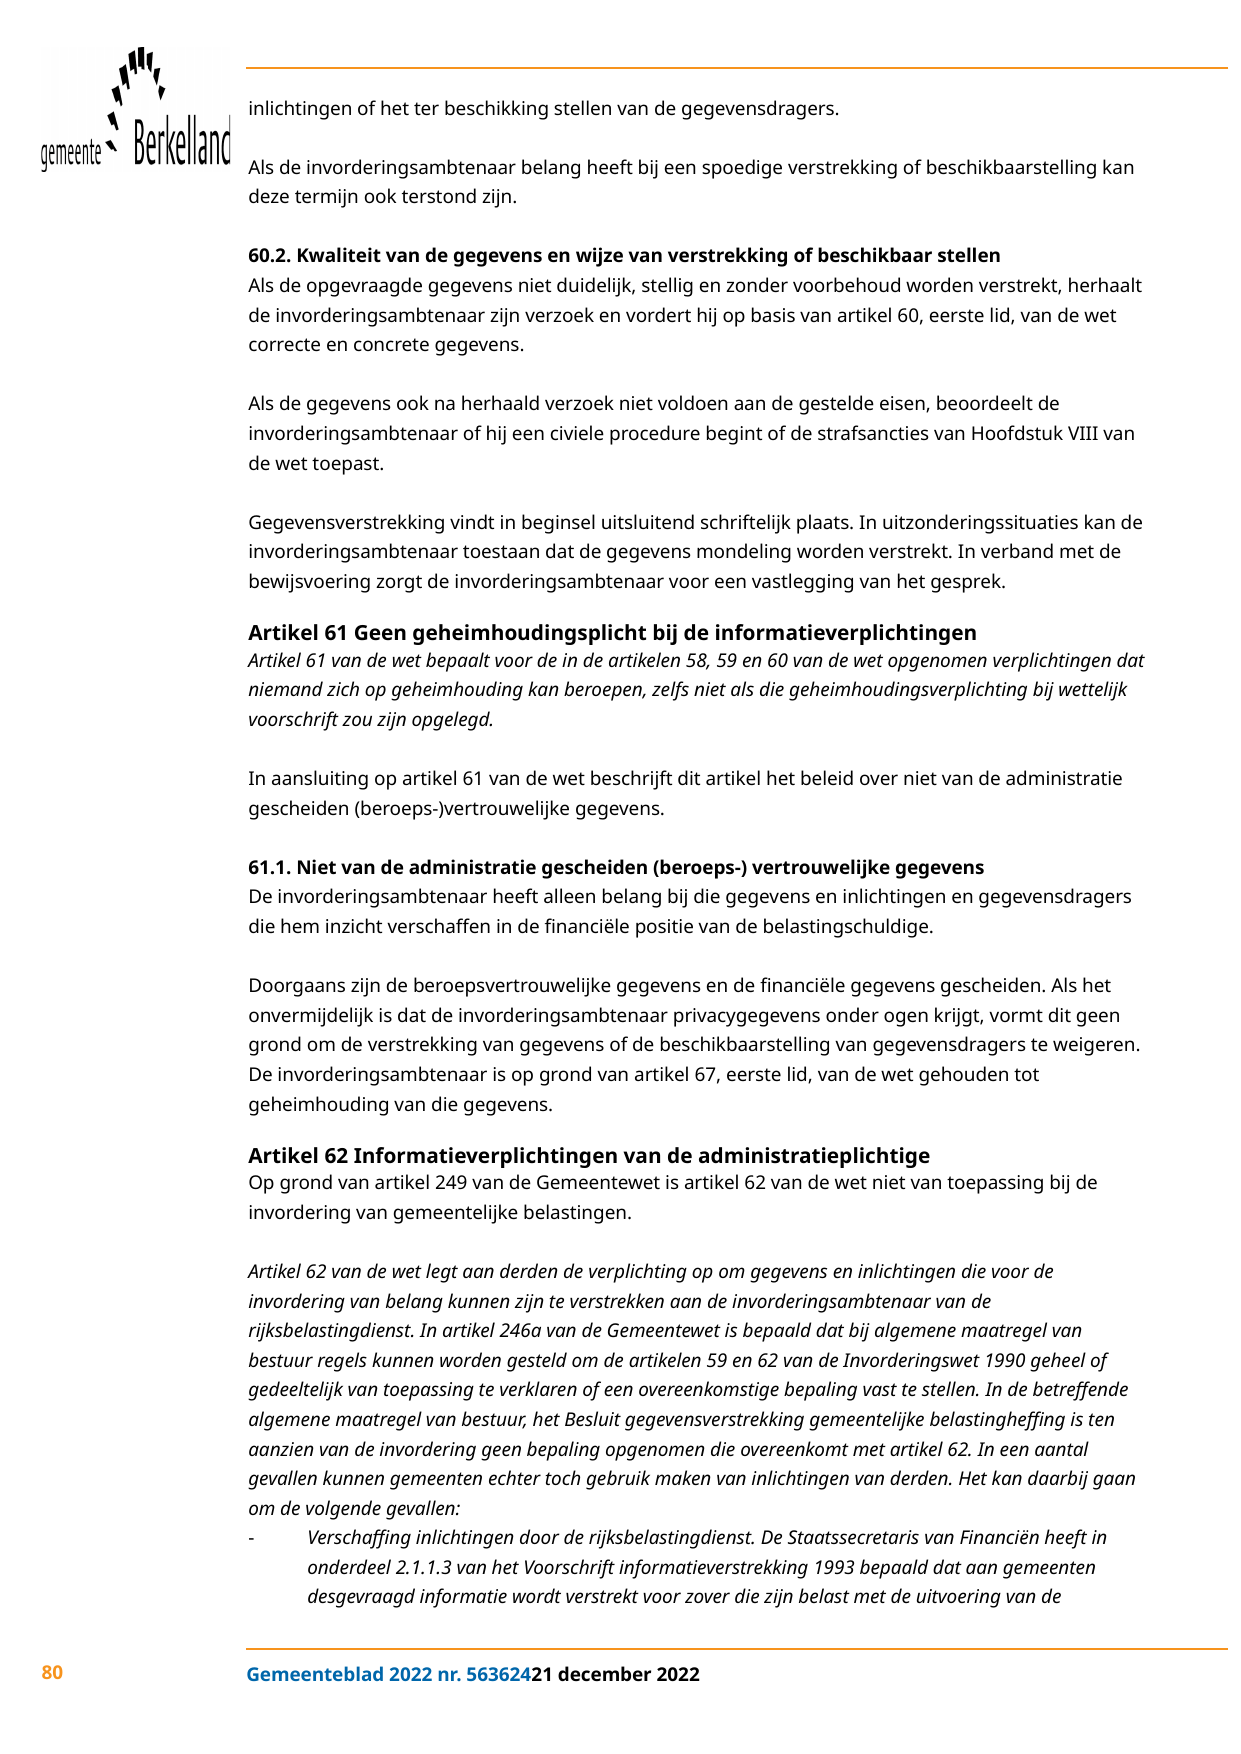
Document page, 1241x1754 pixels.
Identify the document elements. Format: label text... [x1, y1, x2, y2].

text Artikel 61 Geen geheimhoudingsplicht bij de informatieverplichtingen [248, 618, 1152, 647]
text Als de gegevens ook na herhaald verzoek niet voldoen aan de gestelde eisen, beoordeelt de invorderingsambtenaar of hij een civiele procedure begint of de strafsancties van Hoofdstuk VIII van de wet toepast. [248, 391, 1152, 476]
text De invorderingsambtenaar heeft alleen belang bij die gegevens en inlichtingen en gegevensdragers die hem inzicht verschaffen in de financiële positie van de belastingschuldige. [248, 884, 1152, 939]
text Op grond van artikel 249 van de Gemeentewet is artikel 62 van de wet niet van toepassing bij de invordering van gemeentelijke belastingen. [248, 1169, 1152, 1225]
text Als de opgevraagde gegevens niet duidelijk, stellig en zonder voorbehoud worden verstrekt, herhaalt de invorderingsambtenaar zijn verzoek en vordert hij op basis van artikel 60, eerste lid, van de wet correcte en concrete gegevens. [248, 272, 1152, 357]
text 61.1. Niet van de administratie gescheiden (beroeps-) vertrouwelijke gegevens [248, 854, 1152, 880]
text Artikel 62 van de wet legt aan derden de verplichting op om gegevens en inlichtingen die voor de invordering van belang kunnen zijn te verstrekken aan de invorderingsambtenaar van de rijksbelastingdienst. In artikel 246a van de Gemeentewet is bepaald dat bij algemene maatregel van bestuur regels kunnen worden gesteld om de artikelen 59 en 62 van de Invorderingswet 1990 geheel of gedeeltelijk van toepassing te verklaren of een overeenkomstige bepaling vast te stellen. In de betreffende algemene maatregel van bestuur, het Besluit gegevensverstrekking gemeentelijke belastingheffing is ten aanzien van de invordering geen bepaling opgenomen die overeenkomt met artikel 62. In een aantal gevallen kunnen gemeenten echter toch gebruik maken van inlichtingen van derden. Het kan daarbij gaan om de volgende gevallen: [248, 1258, 1152, 1521]
text 60.2. Kwaliteit van de gegevens en wijze van verstrekking of beschikbaar stellen [248, 243, 1152, 268]
text Doorgaans zijn de beroepsvertrouwelijke gegevens en de financiële gegevens gescheiden. Als het onvermijdelijk is dat de invorderingsambtenaar privacygegevens onder ogen krijgt, vormt dit geen grond om de verstrekking van gegevens of de beschikbaarstelling van gegevensdragers te weigeren. De invorderingsambtenaar is op grond van artikel 67, eerste lid, van de wet gehouden tot geheimhouding van die gegevens. [248, 972, 1152, 1116]
text In aansluiting op artikel 61 van de wet beschrijft dit artikel het beleid over niet van de administratie gescheiden (beroeps-)vertrouwelijke gegevens. [248, 765, 1152, 821]
text Artikel 62 Informatieverplichtingen van de administratieplichtige [248, 1141, 1152, 1169]
list Verschaffing inlichtingen door de rijksbelastingdienst. De Staatssecretaris van Financiën heeft in onderdeel 2.1.1.3 van het Voorschrift informatieverstrekking 1993 bepaald dat aan gemeenten desgevraagd informatie wordt verstrekt voor zover die zijn belast met de uitvoering van de [248, 1524, 1152, 1609]
text Artikel 61 van de wet bepaalt voor de in de artikelen 58, 59 en 60 van de wet opgenomen verplichtingen dat niemand zich op geheimhouding kan beroepen, zelfs niet als die geheimhoudingsverplichting bij wettelijk voorschrift zou zijn opgelegd. [248, 647, 1152, 732]
text Als de invorderingsambtenaar belang heeft bij een spoedige verstrekking of beschikbaarstelling kan deze termijn ook terstond zijn. [248, 154, 1152, 209]
text inlichtingen of het ter beschikking stellen van de gegevensdragers. [248, 95, 1152, 121]
picture [41, 47, 231, 172]
text Gegevensverstrekking vindt in beginsel uitsluitend schriftelijk plaats. In uitzonderingssituaties kan de invorderingsambtenaar toestaan dat de gegevens mondeling worden verstrekt. In verband met de bewijsvoering zorgt de invorderingsambtenaar voor een vastlegging van het gesprek. [248, 509, 1152, 594]
